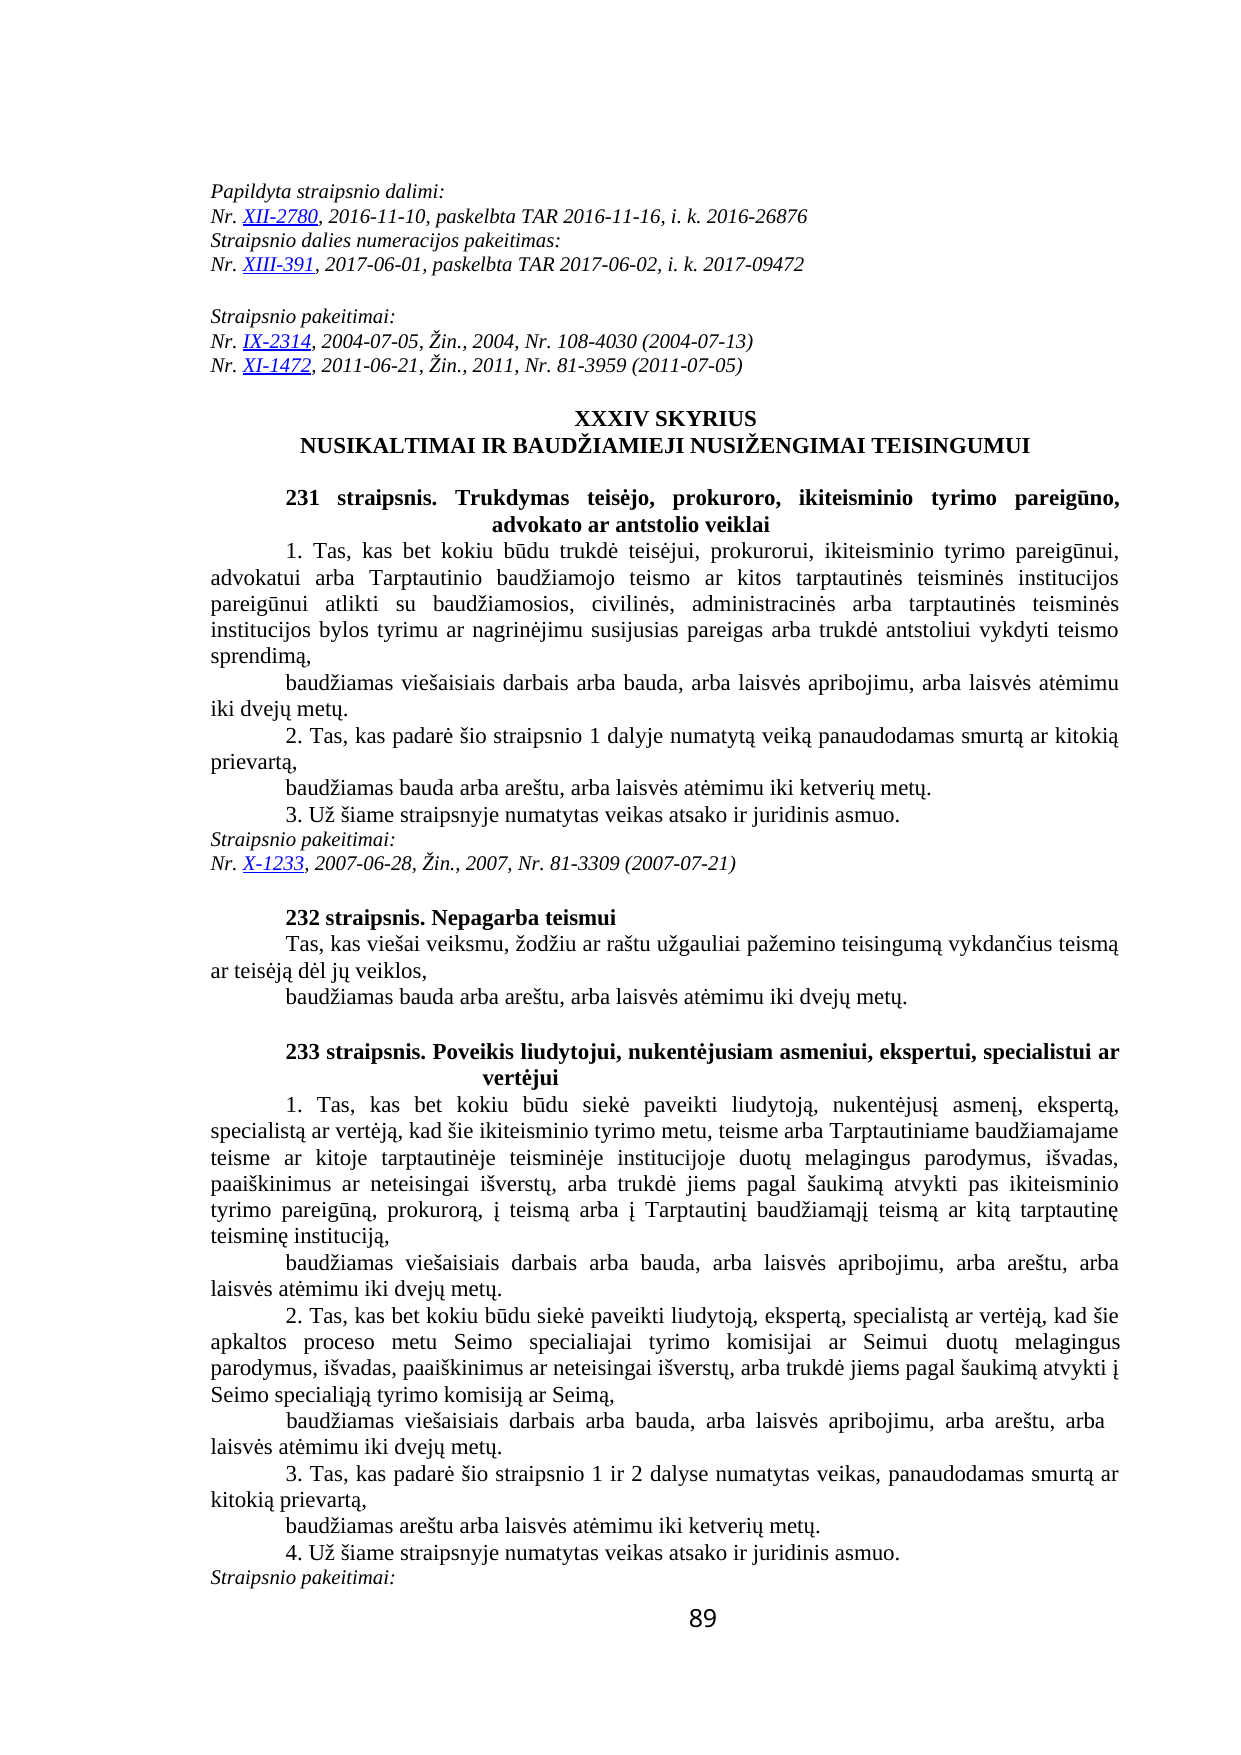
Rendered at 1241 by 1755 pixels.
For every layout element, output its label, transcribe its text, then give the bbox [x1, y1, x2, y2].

text 1. Tas, kas bet kokiu būdu siekė paveikti liudytoją, nukentėjusį asmenį, ekspertą, specialistą ar vertėją, kad šie ikiteisminio tyrimo metu, teisme arba Tarptautiniame baudžiamajame teisme ar kitoje tarptautinėje teisminėje institucijoje duotų melagingus parodymus, išvadas, paaiškinimus ar neteisingai išverstų, arba trukdė jiems pagal šaukimą atvykti pas ikiteisminio tyrimo pareigūną, prokurorą, į teismą arba į Tarptautinį baudžiamąjį teismą ar kitą tarptautinę teisminę instituciją, [210, 1091, 1120, 1249]
text 2. Tas, kas padarė šio straipsnio 1 dalyje numatytą veiką panaudodamas smurtą ar kitokią prievartą, [210, 722, 1120, 774]
text Straipsnio dalies numeracijos pakeitimas: [210, 228, 1120, 252]
text baudžiamas viešaisiais darbais arba bauda, arba laisvės apribojimu, arba areštu, arba laisvės atėmimu iki dvejų metų. [210, 1407, 1106, 1460]
text 1. Tas, kas bet kokiu būdu trukdė teisėjui, prokurorui, ikiteisminio tyrimo pareigūnui, advokatui arba Tarptautinio baudžiamojo teismo ar kitos tarptautinės teisminės institucijos pareigūnui atlikti su baudžiamosios, civilinės, administracinės arba tarptautinės teisminės institucijos bylos tyrimu ar nagrinėjimu susijusias pareigas arba trukdė antstoliui vykdyti teismo sprendimą, [210, 537, 1120, 669]
text Straipsnio pakeitimai: [210, 827, 1120, 851]
text baudžiamas areštu arba laisvės atėmimu iki ketverių metų. [210, 1512, 1120, 1539]
text baudžiamas bauda arba areštu, arba laisvės atėmimu iki ketverių metų. [210, 774, 1120, 801]
text 233 straipsnis. Poveikis liudytojui, nukentėjusiam asmeniui, ekspertui, specialistui ar vertėjui [285, 1038, 1120, 1091]
text 2. Tas, kas bet kokiu būdu siekė paveikti liudytoją, ekspertą, specialistą ar vertėją, kad šie apkaltos proceso metu Seimo specialiajai tyrimo komisijai ar Seimui duotų melagingus parodymus, išvadas, paaiškinimus ar neteisingai išverstų, arba trukdė jiems pagal šaukimą atvykti į Seimo specialiąją tyrimo komisiją ar Seimą, [210, 1302, 1120, 1407]
text 231 straipsnis. Trukdymas teisėjo, prokuroro, ikiteisminio tyrimo pareigūno, advokato ar antstolio veiklai [285, 484, 1120, 537]
text Nr. XI-1472, 2011-06-21, Žin., 2011, Nr. 81-3959 (2011-07-05) [210, 353, 1120, 377]
text Papildyta straipsnio dalimi: [210, 179, 1120, 203]
text Nr. XII-2780, 2016-11-10, paskelbta TAR 2016-11-16, i. k. 2016-26876 [210, 203, 1120, 228]
text 4. Už šiame straipsnyje numatytas veikas atsako ir juridinis asmuo. [210, 1539, 1120, 1565]
text 3. Už šiame straipsnyje numatytas veikas atsako ir juridinis asmuo. [210, 801, 1120, 827]
text 3. Tas, kas padarė šio straipsnio 1 ir 2 dalyse numatytas veikas, panaudodamas smurtą ar kitokią prievartą, [210, 1460, 1120, 1512]
text Nusikaltimai ir baudžiamieji nusižengimai teisingumui [210, 432, 1120, 458]
text Nr. XIII-391, 2017-06-01, paskelbta TAR 2017-06-02, i. k. 2017-09472 [210, 252, 1120, 276]
text baudžiamas bauda arba areštu, arba laisvės atėmimu iki dvejų metų. [210, 983, 1120, 1009]
subtitle XXXIV SKYRIUS [210, 405, 1120, 432]
text Straipsnio pakeitimai: [210, 1565, 1120, 1589]
text baudžiamas viešaisiais darbais arba bauda, arba laisvės apribojimu, arba laisvės atėmimu iki dvejų metų. [210, 669, 1120, 722]
text Straipsnio pakeitimai: [210, 304, 1120, 328]
text 232 straipsnis. Nepagarba teismui [210, 904, 1120, 930]
text Nr. X-1233, 2007-06-28, Žin., 2007, Nr. 81-3309 (2007-07-21) [210, 851, 1120, 875]
text Tas, kas viešai veiksmu, žodžiu ar raštu užgauliai pažemino teisingumą vykdančius teismą ar teisėją dėl jų veiklos, [210, 930, 1120, 983]
text baudžiamas viešaisiais darbais arba bauda, arba laisvės apribojimu, arba areštu, arba laisvės atėmimu iki dvejų metų. [210, 1249, 1120, 1302]
text Nr. IX-2314, 2004-07-05, Žin., 2004, Nr. 108-4030 (2004-07-13) [210, 328, 1120, 353]
